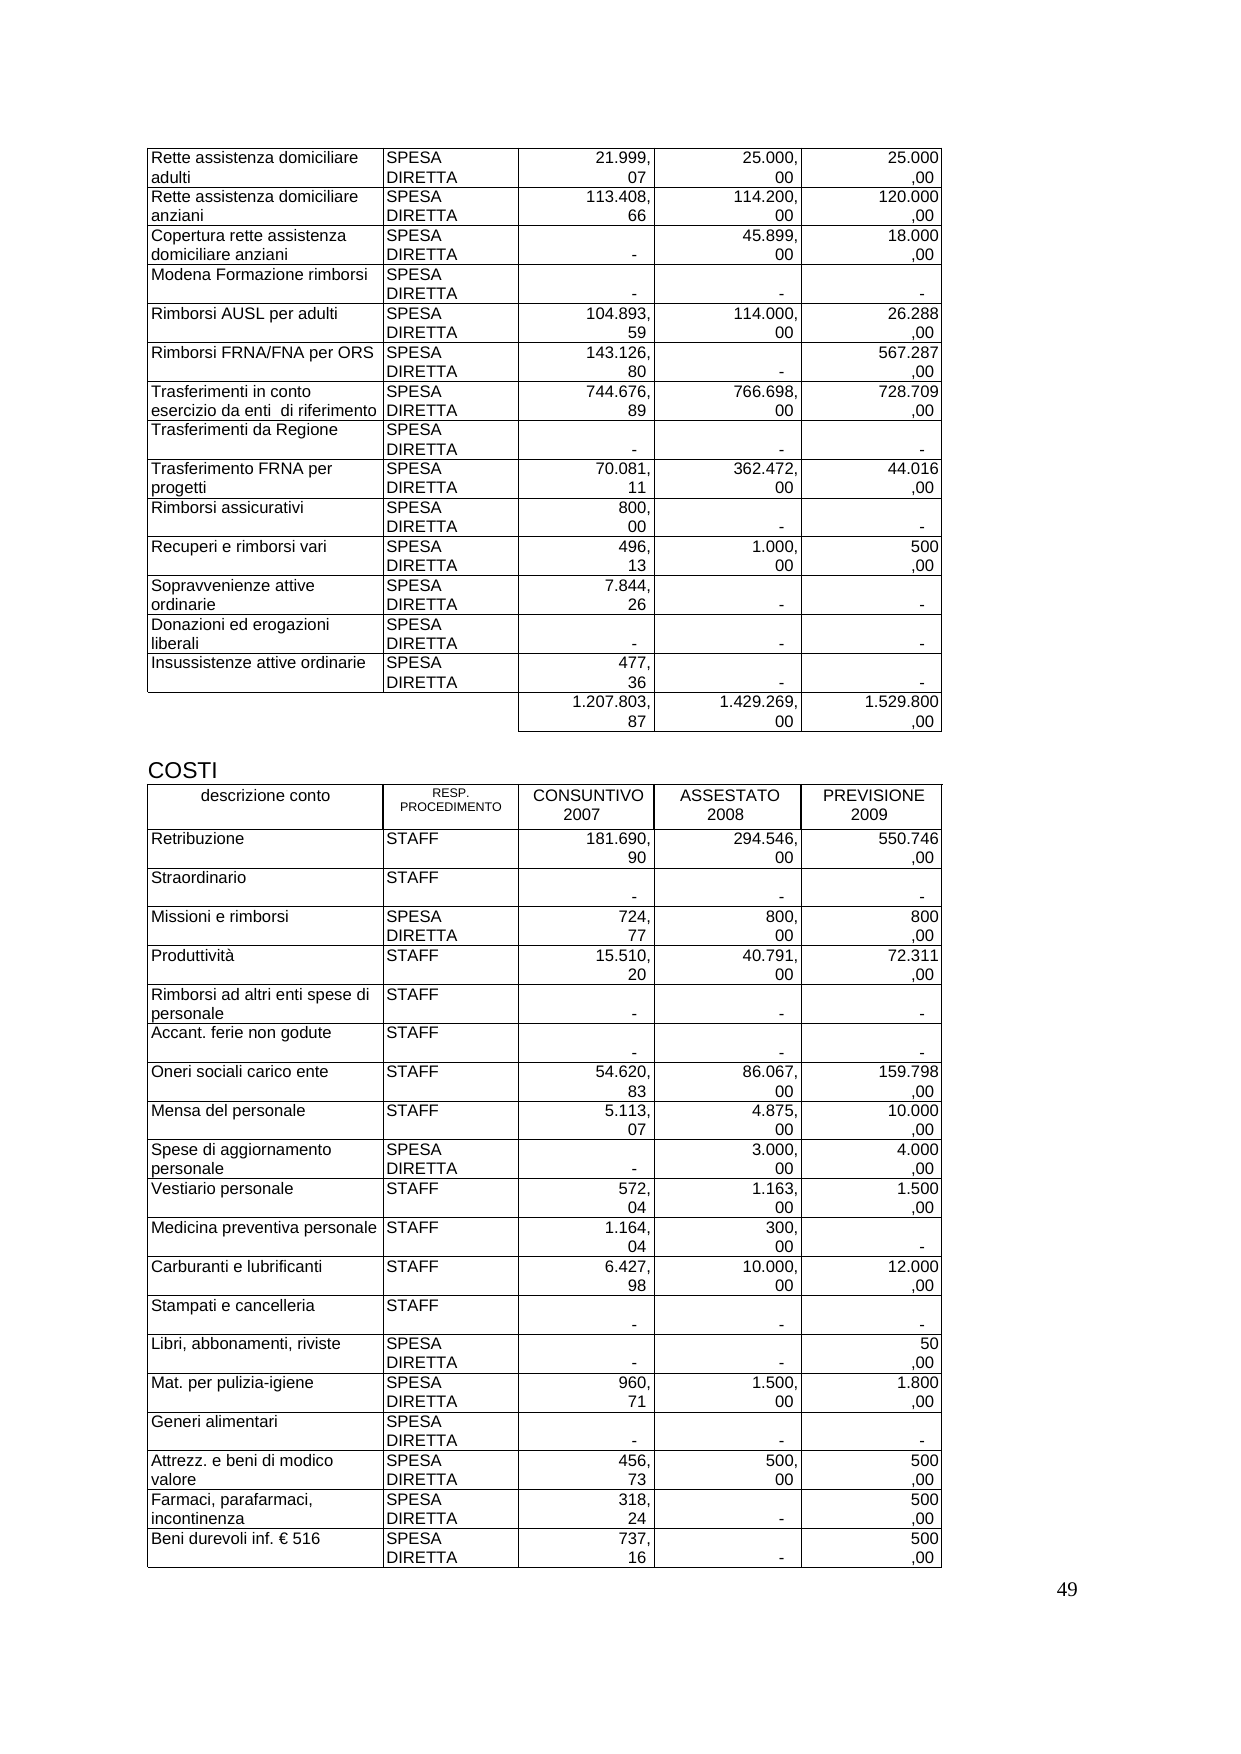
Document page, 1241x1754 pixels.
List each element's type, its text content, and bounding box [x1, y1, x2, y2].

table_cell 737,16 [519, 1529, 654, 1567]
table_cell STAFF [384, 830, 518, 867]
table_cell - [655, 654, 801, 692]
table_header ASSESTATO 2008 [655, 785, 800, 828]
table_header PREVISIONE 2009 [802, 785, 941, 828]
table_cell Retribuzione [148, 830, 383, 867]
table_cell - [519, 1335, 654, 1372]
table_cell SPESA DIRETTA [384, 1140, 518, 1178]
table_cell 7.844,26 [519, 576, 654, 614]
table_cell - [519, 985, 654, 1023]
table_cell SPESA DIRETTA [384, 907, 518, 945]
table_cell Stampati e cancelleria [148, 1296, 383, 1334]
table_cell 1.529.800,00 [802, 693, 941, 731]
table_cell 500,00 [802, 1529, 941, 1567]
table_cell - [655, 1490, 801, 1528]
table_cell 40.791,00 [655, 946, 801, 984]
table_cell - [519, 869, 654, 906]
table_cell Accant. ferie non godute [148, 1024, 383, 1062]
table_cell 70.081,11 [519, 460, 654, 497]
table_cell - [802, 1296, 941, 1334]
table_cell SPESA DIRETTA [384, 149, 518, 187]
table_cell Copertura rette assistenza domiciliare anziani [148, 226, 383, 264]
table_cell 15.510,20 [519, 946, 654, 984]
table_cell 143.126,80 [519, 343, 654, 381]
table_cell 800,00 [802, 907, 941, 945]
table_cell Libri, abbonamenti, riviste [148, 1335, 383, 1372]
table_cell Spese di aggiornamento personale [148, 1140, 383, 1178]
table_cell Farmaci, parafarmaci, incontinenza [148, 1490, 383, 1528]
table_cell 960,71 [519, 1374, 654, 1411]
table_cell Trasferimenti da Regione [148, 421, 383, 458]
table_cell STAFF [384, 869, 518, 906]
table_cell SPESA DIRETTA [384, 576, 518, 614]
table_cell - [655, 343, 801, 381]
table_cell - [802, 1218, 941, 1256]
table_cell SPESA DIRETTA [384, 188, 518, 225]
table_cell Rimborsi ad altri enti spese di personale [148, 985, 383, 1023]
table_cell Rimborsi assicurativi [148, 499, 383, 536]
table_cell STAFF [384, 946, 518, 984]
table_cell 500,00 [802, 1490, 941, 1528]
table_cell STAFF [384, 1257, 518, 1295]
table_cell STAFF [384, 1218, 518, 1256]
table_cell - [655, 985, 801, 1023]
table_cell 21.999,07 [519, 149, 654, 187]
table_cell 724,77 [519, 907, 654, 945]
table_cell Mat. per pulizia-igiene [148, 1374, 383, 1411]
table_cell SPESA DIRETTA [384, 1490, 518, 1528]
table_cell 50,00 [802, 1335, 941, 1372]
table_cell SPESA DIRETTA [384, 1335, 518, 1372]
table_cell 294.546,00 [655, 830, 801, 867]
table_cell Rimborsi AUSL per adulti [148, 304, 383, 342]
table_cell SPESA DIRETTA [384, 460, 518, 497]
table_cell - [655, 615, 801, 653]
table_cell 766.698,00 [655, 382, 801, 420]
table_cell Trasferimento FRNA per progetti [148, 460, 383, 497]
table_cell STAFF [384, 1179, 518, 1217]
table_cell SPESA DIRETTA [384, 1451, 518, 1489]
table_cell Missioni e rimborsi [148, 907, 383, 945]
table_cell SPESA DIRETTA [384, 1413, 518, 1450]
table_cell Trasferimenti in conto esercizio da enti di riferimento [148, 382, 383, 420]
table_cell 456,73 [519, 1451, 654, 1489]
table_cell - [802, 1024, 941, 1062]
table_cell STAFF [384, 1063, 518, 1101]
table_cell 1.207.803,87 [519, 693, 654, 731]
table_cell Rette assistenza domiciliare adulti [148, 149, 383, 187]
table_cell STAFF [384, 1024, 518, 1062]
table_cell STAFF [384, 985, 518, 1023]
table_cell SPESA DIRETTA [384, 499, 518, 536]
table_cell 500,00 [655, 1451, 801, 1489]
table_cell 1.500,00 [655, 1374, 801, 1411]
table_cell - [655, 1529, 801, 1567]
table_cell 1.000,00 [655, 537, 801, 575]
table_cell Oneri sociali carico ente [148, 1063, 383, 1101]
table_cell - [519, 421, 654, 458]
table_cell Generi alimentari [148, 1413, 383, 1450]
table_cell 744.676,89 [519, 382, 654, 420]
table_cell STAFF [384, 1296, 518, 1334]
table_cell 477,36 [519, 654, 654, 692]
table_cell 114.200,00 [655, 188, 801, 225]
table_cell - [802, 421, 941, 458]
table_cell SPESA DIRETTA [384, 343, 518, 381]
table_cell - [655, 869, 801, 906]
table_cell 12.000,00 [802, 1257, 941, 1295]
table_cell Vestiario personale [148, 1179, 383, 1217]
table_cell - [655, 1413, 801, 1450]
table_cell - [519, 1413, 654, 1450]
table_cell - [519, 1024, 654, 1062]
table_cell SPESA DIRETTA [384, 226, 518, 264]
table_cell Carburanti e lubrificanti [148, 1257, 383, 1295]
table_cell Mensa del personale [148, 1102, 383, 1139]
table_cell - [802, 654, 941, 692]
table_cell - [655, 576, 801, 614]
table_cell 86.067,00 [655, 1063, 801, 1101]
table_cell 159.798,00 [802, 1063, 941, 1101]
table_cell Donazioni ed erogazioni liberali [148, 615, 383, 653]
table_cell 318,24 [519, 1490, 654, 1528]
table_cell 25.000,00 [802, 149, 941, 187]
table_cell 1.800,00 [802, 1374, 941, 1411]
table_cell - [519, 226, 654, 264]
table_cell - [802, 985, 941, 1023]
table_cell 800,00 [519, 499, 654, 536]
table_cell [148, 693, 383, 731]
table_cell - [802, 499, 941, 536]
table_cell - [519, 615, 654, 653]
table_cell 1.500,00 [802, 1179, 941, 1217]
table_cell Produttività [148, 946, 383, 984]
table_cell SPESA DIRETTA [384, 382, 518, 420]
table_cell 72.311,00 [802, 946, 941, 984]
table_cell 3.000,00 [655, 1140, 801, 1178]
table_cell 567.287,00 [802, 343, 941, 381]
table_cell 25.000,00 [655, 149, 801, 187]
table_cell 572,04 [519, 1179, 654, 1217]
table_cell 728.709,00 [802, 382, 941, 420]
table_cell 10.000,00 [655, 1257, 801, 1295]
table_cell 550.746,00 [802, 830, 941, 867]
table_cell Recuperi e rimborsi vari [148, 537, 383, 575]
table_cell - [802, 576, 941, 614]
table_cell - [802, 615, 941, 653]
text COSTI [148, 757, 1078, 784]
table_cell Straordinario [148, 869, 383, 906]
table_cell 6.427,98 [519, 1257, 654, 1295]
table_cell 10.000,00 [802, 1102, 941, 1139]
table_cell - [519, 1140, 654, 1178]
table_cell Attrezz. e beni di modico valore [148, 1451, 383, 1489]
table_cell Modena Formazione rimborsi [148, 265, 383, 303]
table_cell 300,00 [655, 1218, 801, 1256]
table_cell 18.000,00 [802, 226, 941, 264]
table_cell SPESA DIRETTA [384, 421, 518, 458]
table_cell 1.164,04 [519, 1218, 654, 1256]
table_cell - [655, 499, 801, 536]
table_cell - [519, 1296, 654, 1334]
table_cell SPESA DIRETTA [384, 615, 518, 653]
table_cell 1.429.269,00 [655, 693, 801, 731]
table_cell - [655, 1296, 801, 1334]
table_cell 113.408,66 [519, 188, 654, 225]
table_cell Beni durevoli inf. € 516 [148, 1529, 383, 1567]
table_cell 800,00 [655, 907, 801, 945]
table_cell - [802, 265, 941, 303]
table_cell SPESA DIRETTA [384, 537, 518, 575]
table_cell 26.288,00 [802, 304, 941, 342]
table_cell 114.000,00 [655, 304, 801, 342]
table_cell 1.163,00 [655, 1179, 801, 1217]
table_header descrizione conto [148, 785, 382, 828]
table_cell SPESA DIRETTA [384, 1374, 518, 1411]
table_cell Rette assistenza domiciliare anziani [148, 188, 383, 225]
table_cell SPESA DIRETTA [384, 304, 518, 342]
table_cell Insussistenze attive ordinarie [148, 654, 383, 692]
table_cell 4.875,00 [655, 1102, 801, 1139]
table_cell 44.016,00 [802, 460, 941, 497]
table_cell 362.472,00 [655, 460, 801, 497]
table_cell 500,00 [802, 537, 941, 575]
table_cell 45.899,00 [655, 226, 801, 264]
table_cell - [655, 421, 801, 458]
table_cell - [655, 1024, 801, 1062]
table_cell SPESA DIRETTA [384, 1529, 518, 1567]
table_cell - [519, 265, 654, 303]
table_cell 104.893,59 [519, 304, 654, 342]
table_cell - [802, 1413, 941, 1450]
table_cell SPESA DIRETTA [384, 654, 518, 692]
table_cell Sopravvenienze attive ordinarie [148, 576, 383, 614]
table_cell SPESA DIRETTA [384, 265, 518, 303]
table_cell 54.620,83 [519, 1063, 654, 1101]
table_header RESP. PROCEDIMENTO [384, 785, 518, 828]
table_cell 4.000,00 [802, 1140, 941, 1178]
table_cell [383, 693, 518, 731]
table_cell STAFF [384, 1102, 518, 1139]
table_cell 496,13 [519, 537, 654, 575]
table_cell 181.690,90 [519, 830, 654, 867]
table_cell - [655, 265, 801, 303]
table_cell - [655, 1335, 801, 1372]
table_cell 5.113,07 [519, 1102, 654, 1139]
table_cell 120.000,00 [802, 188, 941, 225]
table_cell Medicina preventiva personale [148, 1218, 383, 1256]
table_cell - [802, 869, 941, 906]
table_cell 500,00 [802, 1451, 941, 1489]
table_cell Rimborsi FRNA/FNA per ORS [148, 343, 383, 381]
table_header CONSUNTIVO 2007 [519, 785, 653, 828]
